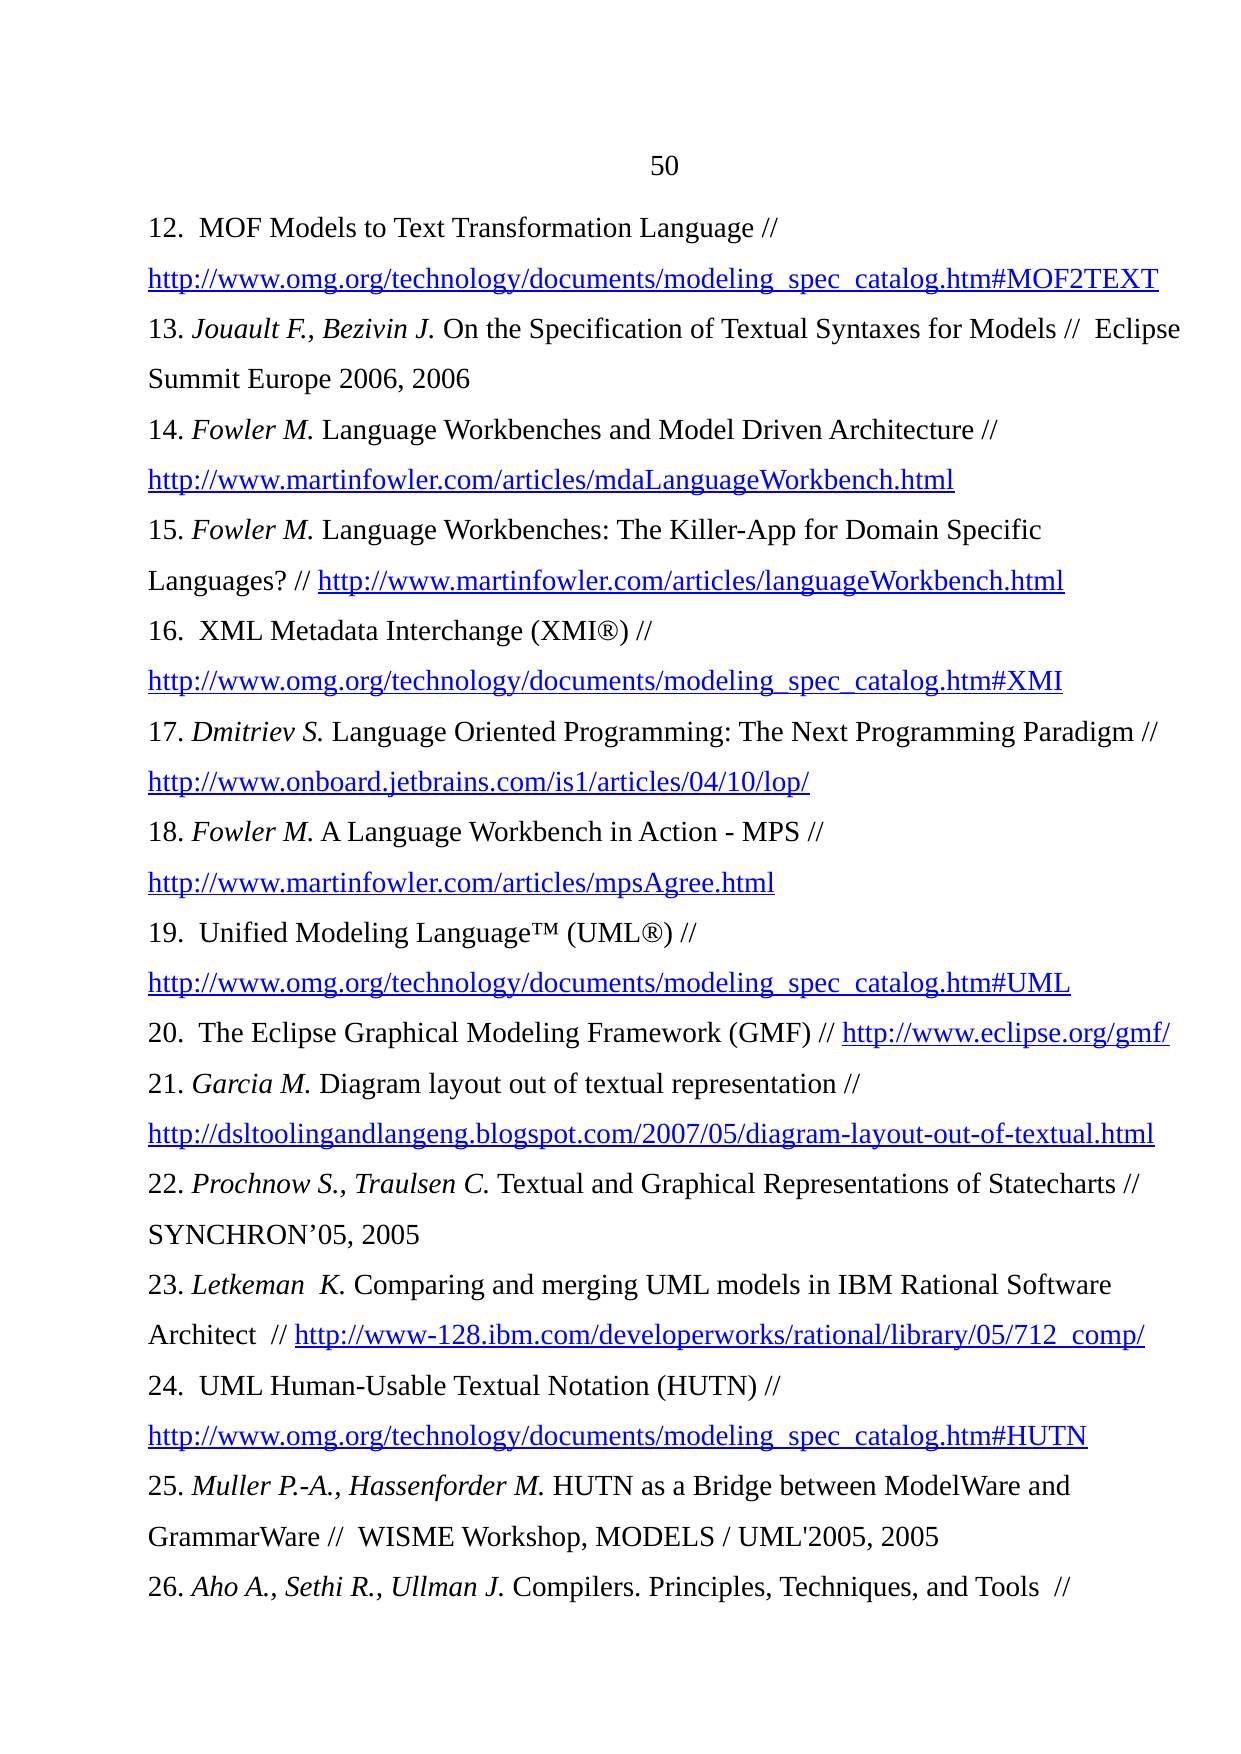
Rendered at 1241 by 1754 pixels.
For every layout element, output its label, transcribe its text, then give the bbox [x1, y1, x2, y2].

text 14. Fowler M. Language Workbenches and Model Driven Architecture // http://www.martinfowler.com/articles/mdaLanguageWorkbench.html [148, 412, 1181, 496]
text 18. Fowler M. A Language Workbench in Action - MPS // http://www.martinfowler.com/articles/mpsAgree.html [148, 814, 1181, 898]
text 21. Garcia M. Diagram layout out of textual representation // http://dsltoolingandlangeng.blogspot.com/2007/05/diagram-layout-out-of-textual.html [148, 1066, 1181, 1150]
text 17. Dmitriev S. Language Oriented Programming: The Next Programming Paradigm // http://www.onboard.jetbrains.com/is1/articles/04/10/lop/ [148, 714, 1181, 798]
text 13. Jouault F., Bezivin J. On the Specification of Textual Syntaxes for Models // Eclipse Summit Europe 2006, 2006 [148, 311, 1181, 395]
text 12. MOF Models to Text Transformation Language // http://www.omg.org/technology/documents/modeling_spec_catalog.htm#MOF2TEXT [148, 211, 1181, 294]
text 20. The Eclipse Graphical Modeling Framework (GMF) // http://www.eclipse.org/gmf/ [148, 1016, 1181, 1049]
text 23. Letkeman K. Comparing and merging UML models in IBM Rational Software Architect // http://www-128.ibm.com/developerworks/rational/library/05/712_comp/ [148, 1267, 1181, 1351]
text 22. Prochnow S., Traulsen C. Textual and Graphical Representations of Statecharts // SYNCHRON’05, 2005 [148, 1167, 1181, 1250]
text 24. UML Human-Usable Textual Notation (HUTN) // http://www.omg.org/technology/documents/modeling_spec_catalog.htm#HUTN [148, 1368, 1181, 1452]
text 19. Unified Modeling Language™ (UML®) // http://www.omg.org/technology/documents/modeling_spec_catalog.htm#UML [148, 915, 1181, 999]
text 26. Aho A., Sethi R., Ullman J. Compilers. Principles, Techniques, and Tools // [148, 1569, 1181, 1603]
text 15. Fowler M. Language Workbenches: The Killer-App for Domain Specific Languages? // http://www.martinfowler.com/articles/languageWorkbench.html [148, 512, 1181, 596]
text 16. XML Metadata Interchange (XMI®) // http://www.omg.org/technology/documents/modeling_spec_catalog.htm#XMI [148, 613, 1181, 697]
text 25. Muller P.-A., Hassenforder M. HUTN as a Bridge between ModelWare and GrammarWare // WISME Workshop, MODELS / UML'2005, 2005 [148, 1468, 1181, 1552]
